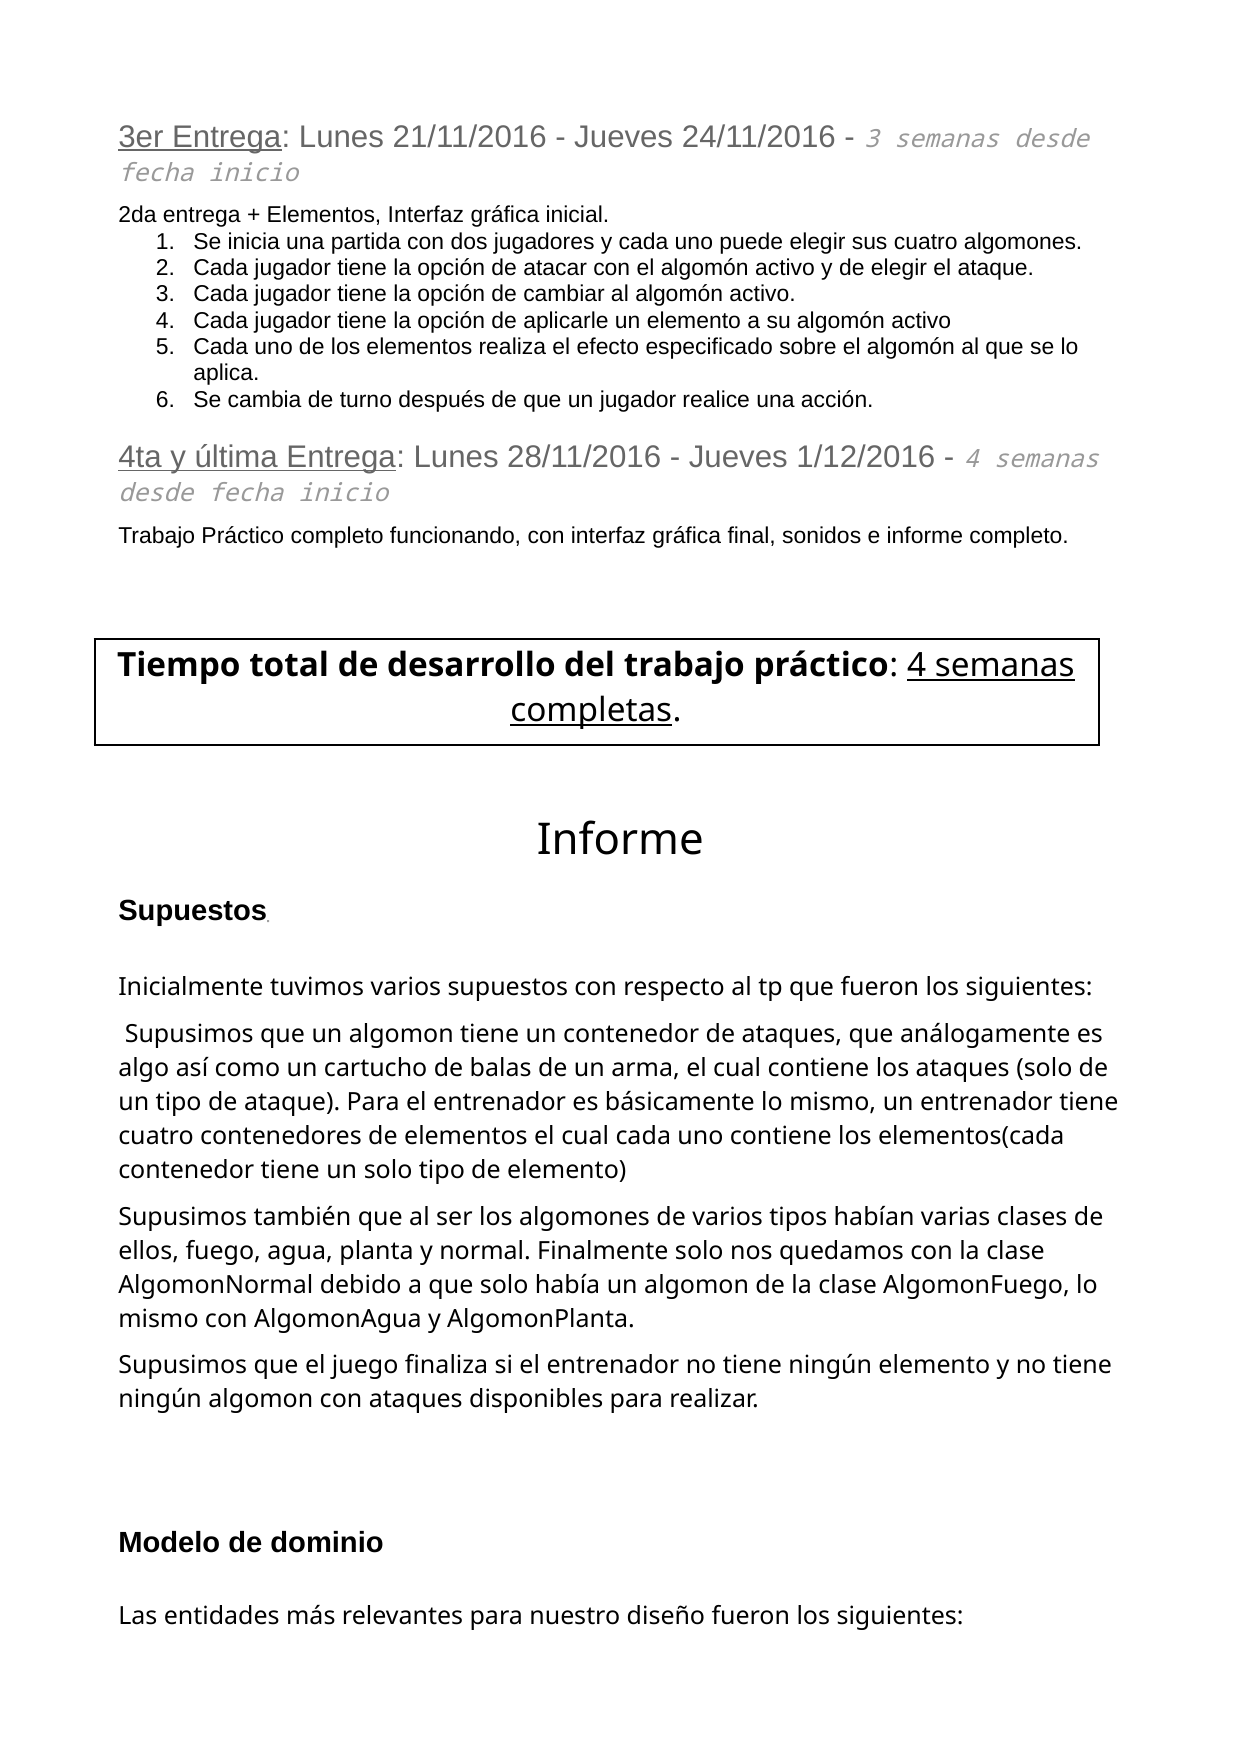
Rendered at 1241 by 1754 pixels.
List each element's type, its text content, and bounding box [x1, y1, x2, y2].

subtitle Modelo de dominio [118, 1526, 1122, 1559]
text Supusimos también que al ser los algomones de varios tipos habían varias clases de ellos, fuego, agua, planta y normal. Finalmente solo nos quedamos con la clase AlgomonNormal debido a que solo había un algomon de la clase AlgomonFuego, lo mismo con AlgomonAgua y AlgomonPlanta. [118, 1198, 1122, 1334]
list Cada jugador tiene la opción de aplicarle un elemento a su algomón activo [156, 307, 1122, 333]
text 2da entrega + Elementos, Interfaz gráfica inicial. [118, 201, 1122, 228]
list Cada uno de los elementos realiza el efecto especificado sobre el algomón al que se lo aplica. [156, 333, 1122, 386]
text Trabajo Práctico completo funcionando, con interfaz gráfica final, sonidos e informe completo. [118, 522, 1122, 548]
text Inicialmente tuvimos varios supuestos con respecto al tp que fueron los siguientes: [118, 969, 1122, 1003]
list Se inicia una partida con dos jugadores y cada uno puede elegir sus cuatro algomones. [156, 228, 1122, 254]
subtitle 4ta y última Entrega: Lunes 28/11/2016 - Jueves 1/12/2016 - 4 semanas desde fecha inicio [118, 438, 1122, 509]
table_header Tiempo total de desarrollo del trabajo práctico: 4 semanas completas. [96, 640, 1098, 744]
text Supusimos que el juego finaliza si el entrenador no tiene ningún elemento y no tiene ningún algomon con ataques disponibles para realizar. [118, 1347, 1122, 1415]
subtitle 3er Entrega: Lunes 21/11/2016 - Jueves 24/11/2016 - 3 semanas desde fecha inicio [118, 118, 1122, 189]
text Las entidades más relevantes para nuestro diseño fueron los siguientes: [118, 1598, 1122, 1632]
title Informe [118, 808, 1122, 868]
list Cada jugador tiene la opción de cambiar al algomón activo. [156, 280, 1122, 307]
list Se cambia de turno después de que un jugador realice una acción. [156, 386, 1122, 412]
text Supusimos que un algomon tiene un contenedor de ataques, que análogamente es algo así como un cartucho de balas de un arma, el cual contiene los ataques (solo de un tipo de ataque). Para el entrenador es básicamente lo mismo, un entrenador tiene cuatro contenedores de elementos el cual cada uno contiene los elementos(cada contenedor tiene un solo tipo de elemento) [118, 1015, 1122, 1186]
list Cada jugador tiene la opción de atacar con el algomón activo y de elegir el ataque. [156, 254, 1122, 280]
subtitle Supuestos [118, 893, 1122, 926]
